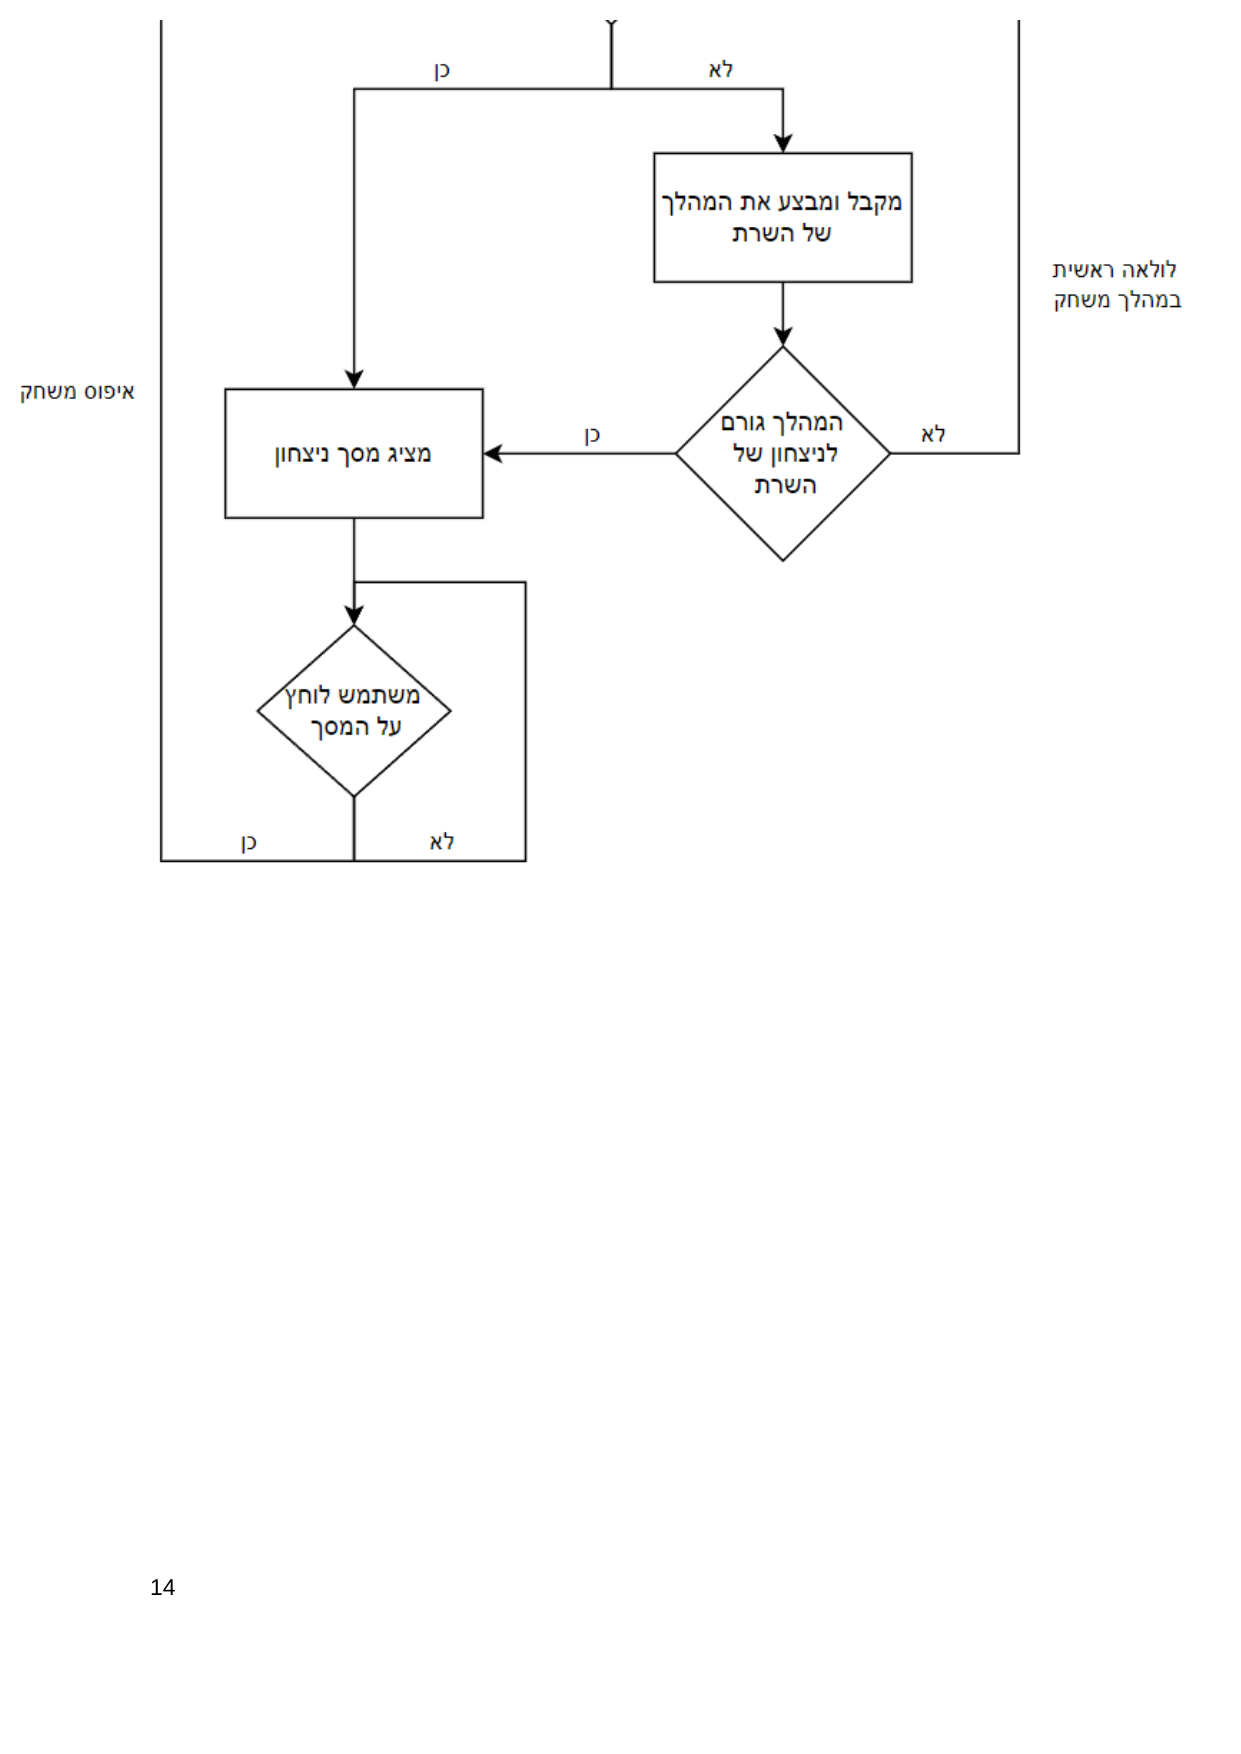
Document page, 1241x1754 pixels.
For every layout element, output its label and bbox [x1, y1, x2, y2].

picture [0, 20, 1232, 891]
